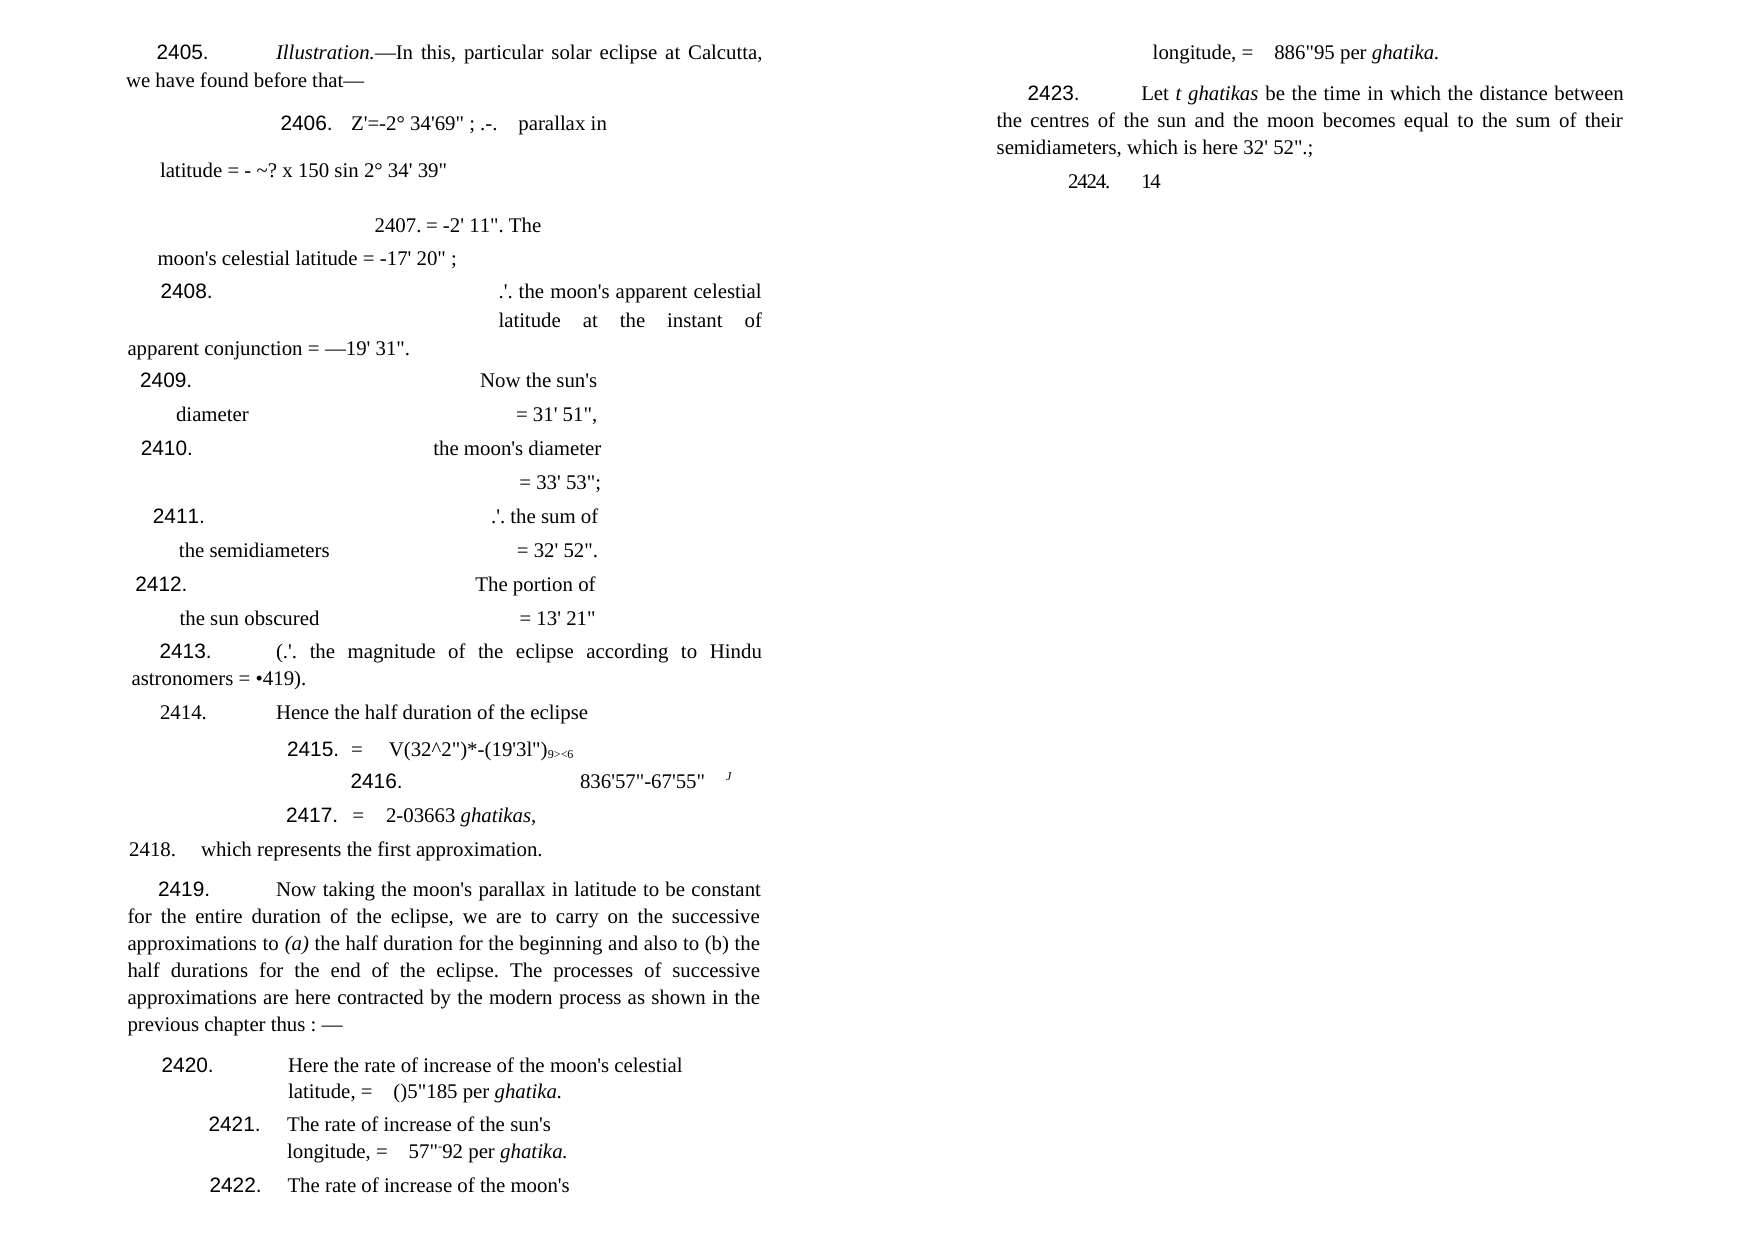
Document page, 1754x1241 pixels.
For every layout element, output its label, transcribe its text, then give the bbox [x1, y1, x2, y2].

list = -2' 11". The moon's celestial latitude = -17' 20" ; [157, 206, 573, 273]
list The rate of increase of the sun's longitude, = 57"-92 per ghatika. [208, 1111, 611, 1164]
list Let t ghatikas be the time in which the distance between the centres of the sun and the moon becomes equal to the sum of their semidiameters, which is here 32' 52".; [996, 78, 1624, 159]
list which represents the first approximation. [129, 829, 763, 863]
list Now taking the moon's parallax in latitude to be constant for the entire duration of the eclipse, we are to carry on the successive approximations to (a) the half duration for the beginning and also to (b) the half durations for the end of the eclipse. The processes of successive approximations are here contracted by the modern process as shown in the previous chapter thus : — [127, 875, 761, 1037]
list 14 [1068, 169, 1628, 193]
list (.'. the magnitude of the eclipse according to Hindu astronomers = •419). [131, 637, 763, 690]
list Here the rate of increase of the moon's celestial latitude, = ()5"185 per ghatika. [161, 1051, 687, 1103]
list the moon's diameter = 33' 53"; [126, 428, 601, 496]
list Now the sun's diameter = 31' 51", [126, 361, 597, 428]
list = 2-03663 ghatikas, [286, 795, 763, 829]
list .'. the moon's apparent celestial latitude at the instant of apparent conjunction = —19' 31". [127, 277, 762, 361]
list 836'57"-67'55" J [350, 761, 763, 795]
list Hence the half duration of the eclipse [160, 700, 763, 724]
list = V(32^2")*-(19'3l")9><6 [287, 737, 763, 761]
list longitude, = 886"95 per ghatika. [1074, 37, 1514, 65]
list The rate of increase of the moon's [209, 1171, 649, 1198]
list Illustration.—In this, particular solar eclipse at Calcutta, we have found before that— [126, 37, 763, 92]
list Z'=-2° 34'69" ; .-. parallax in latitude = - ~? x 150 sin 2° 34' 39" [160, 92, 649, 187]
list The portion of the sun obscured = 13' 21" [126, 564, 595, 632]
list .'. the sum of the semidiameters = 32' 52". [126, 496, 598, 564]
